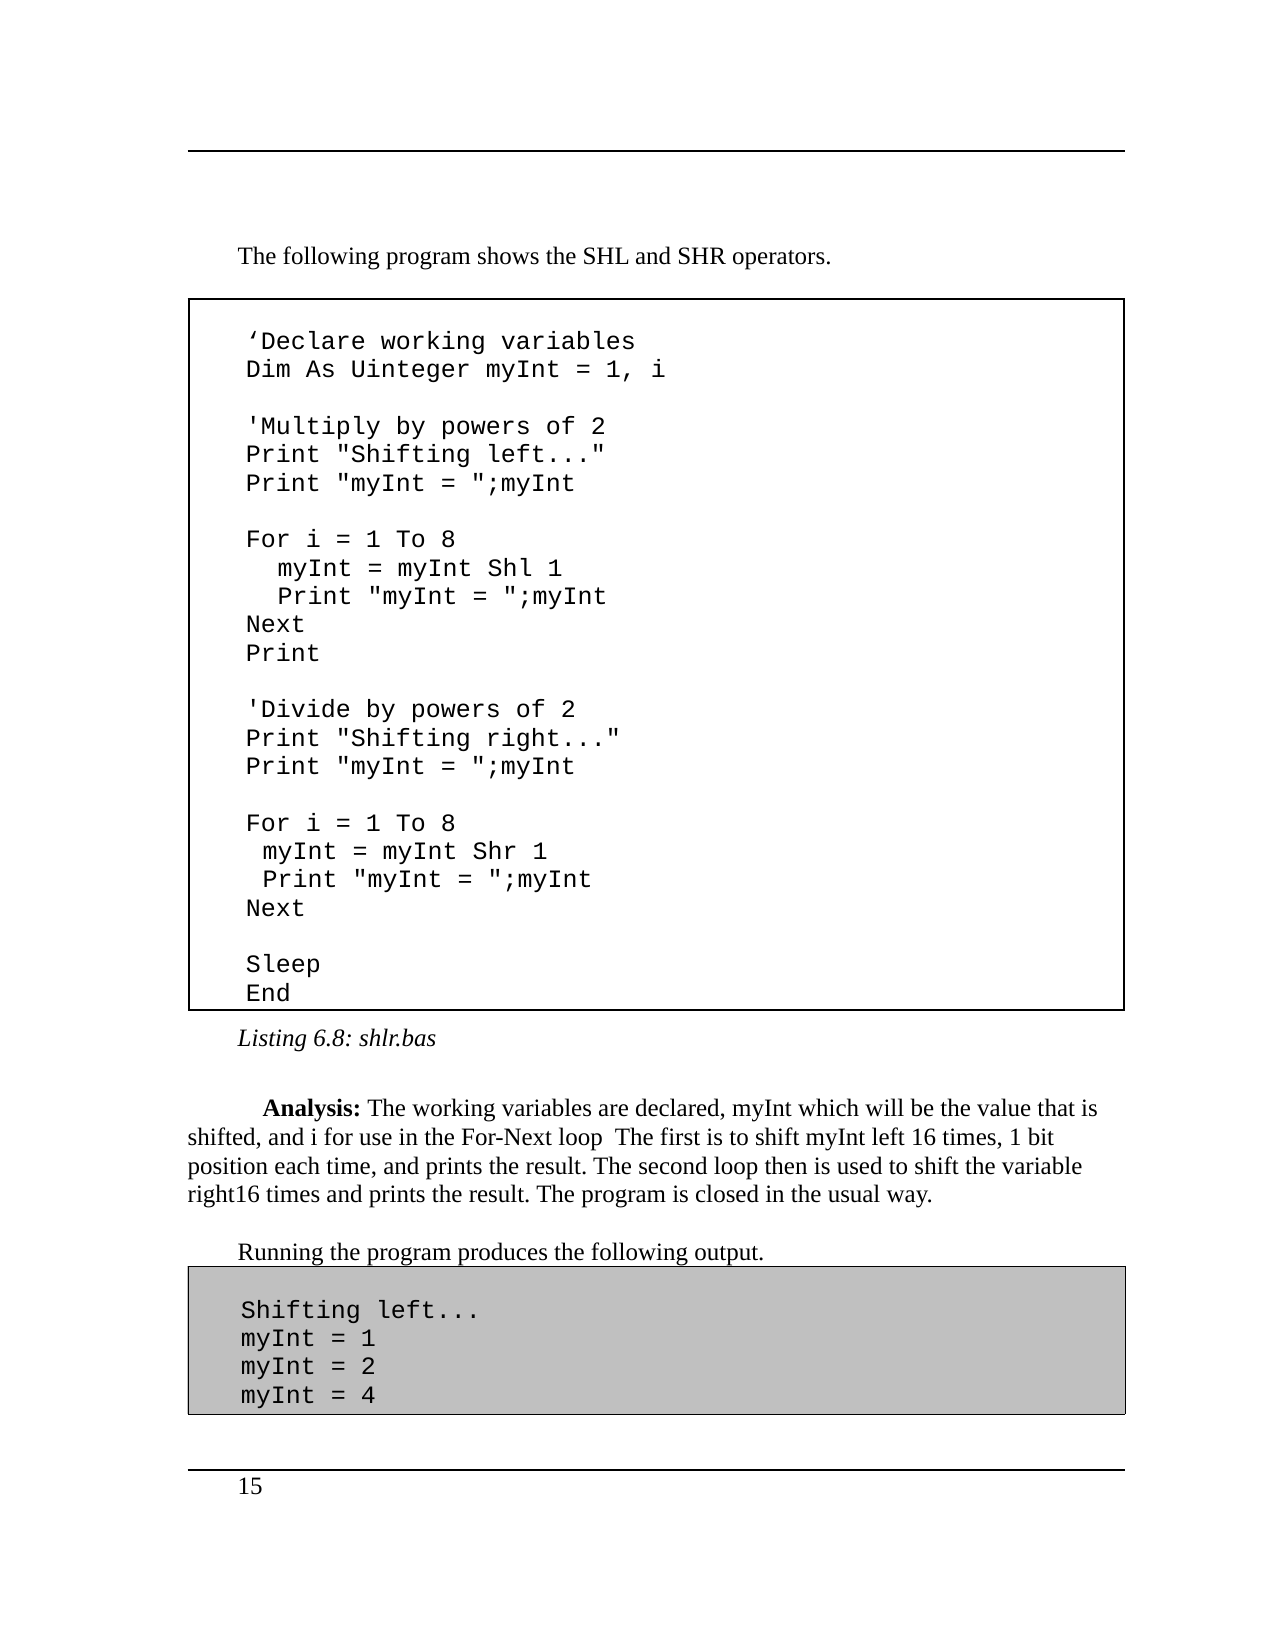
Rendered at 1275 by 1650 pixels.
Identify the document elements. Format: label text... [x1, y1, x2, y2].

text 'Divide by powers of 2 [190, 695, 1123, 723]
text ‘Declare working variables [190, 327, 1123, 355]
text Analysis: The working variables are declared, myInt which will be the value that is shifted, and i for use in the For-Next loop The first is to shift myInt left 16 times, 1 bit position each time, and prints the result. The second loop then is used to shift the variable right16 times and prints the result. The program is closed in the usual way. [187, 1093, 1125, 1208]
text Dim As Uinteger myInt = 1, i [190, 355, 1123, 385]
text myInt = myInt Shl 1 [190, 553, 1123, 582]
text Next [190, 610, 1123, 638]
text Print "myInt = ";myInt [190, 752, 1123, 782]
text myInt = myInt Shr 1 [190, 837, 1123, 865]
text Print [190, 638, 1123, 669]
text The following program shows the SHL and SHR operators. [187, 241, 1125, 269]
text myInt = 2 [189, 1351, 1125, 1379]
text End [190, 978, 1123, 1009]
text For i = 1 To 8 [190, 808, 1123, 837]
text myInt = 4 [189, 1379, 1125, 1414]
text Print "myInt = ";myInt [190, 865, 1123, 893]
text Sleep [190, 950, 1123, 978]
text myInt = 1 [189, 1322, 1125, 1351]
text Print "Shifting right..." [190, 723, 1123, 752]
text Print "myInt = ";myInt [190, 468, 1123, 499]
text Next [190, 893, 1123, 924]
text 'Multiply by powers of 2 [190, 412, 1123, 440]
text Print "myInt = ";myInt [190, 582, 1123, 610]
text Listing 6.8: shlr.bas [187, 1023, 1125, 1052]
text Print "Shifting left..." [190, 440, 1123, 468]
text Shifting left... [189, 1294, 1125, 1322]
text For i = 1 To 8 [190, 525, 1123, 553]
text Running the program produces the following output. [187, 1237, 1125, 1266]
